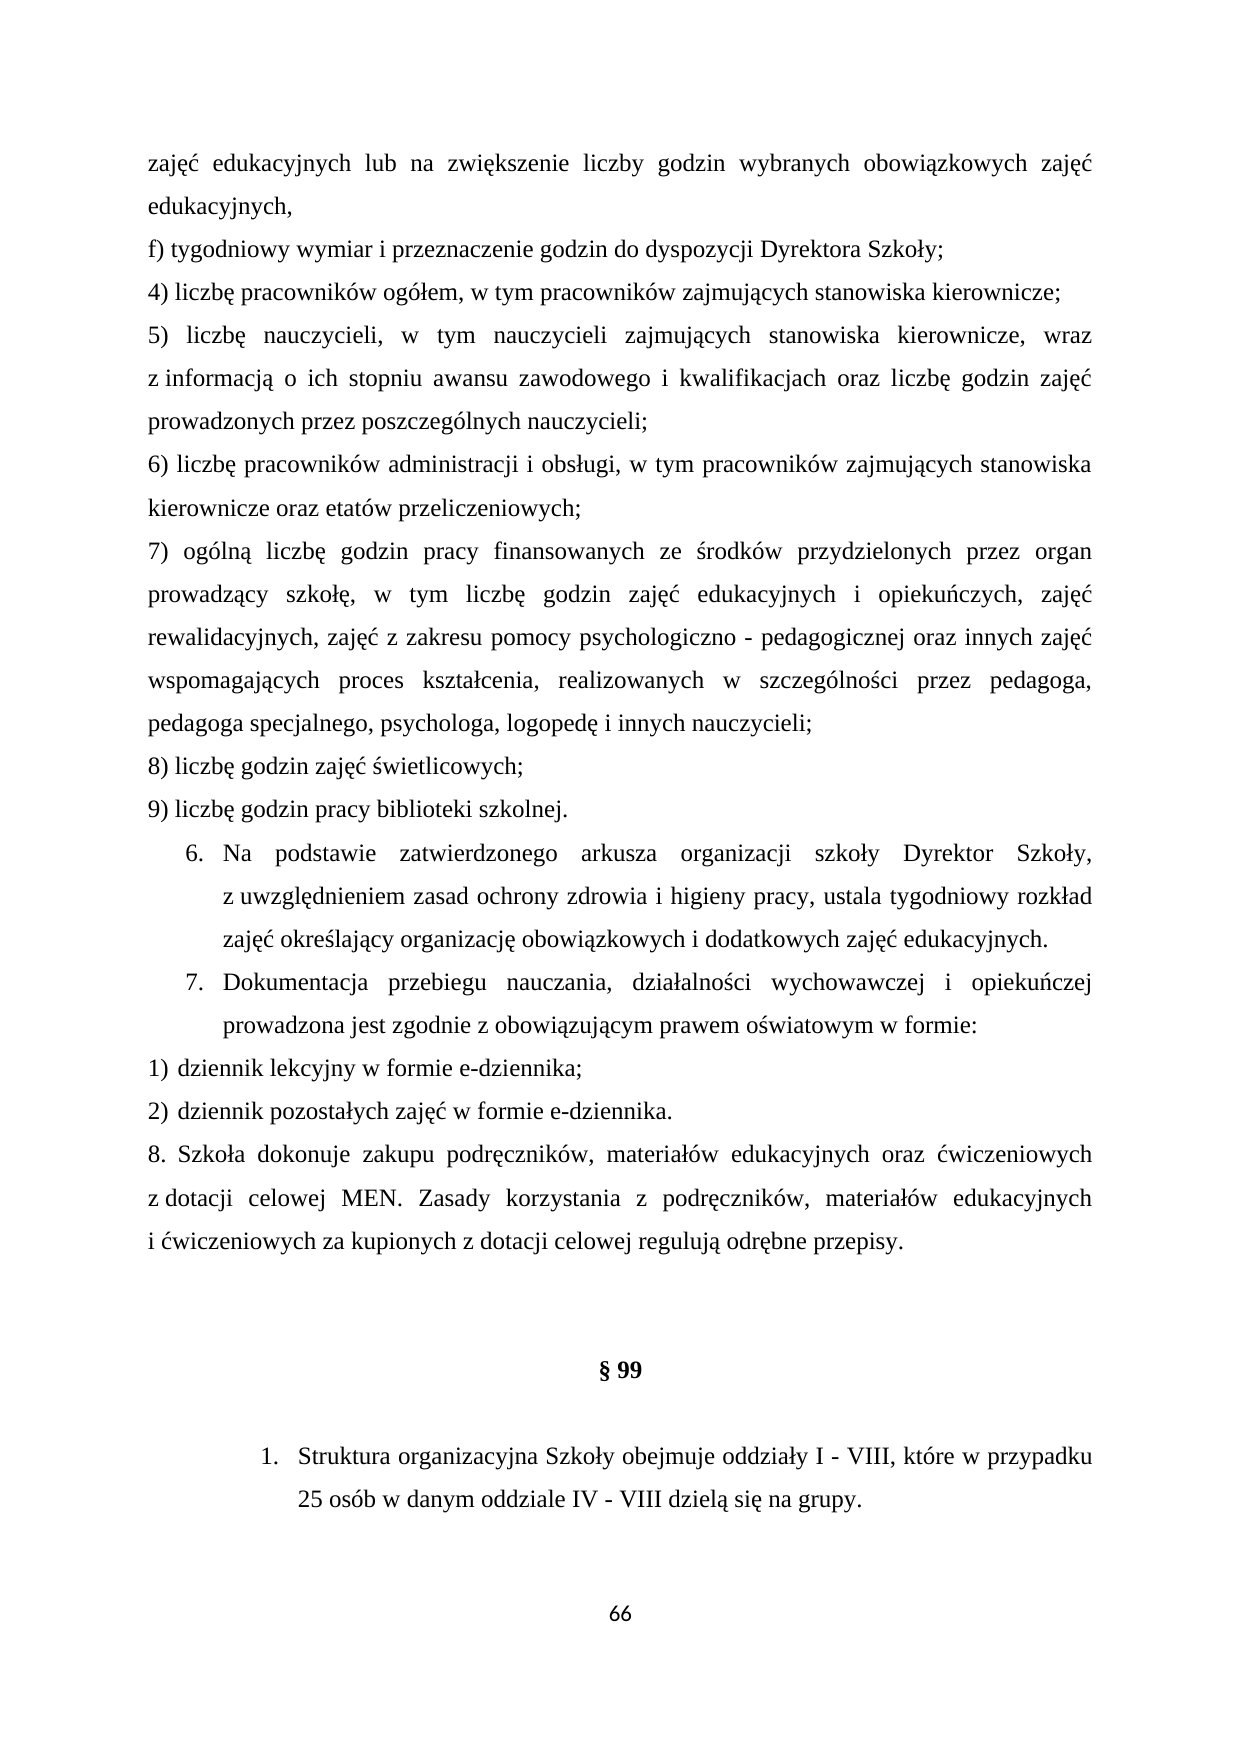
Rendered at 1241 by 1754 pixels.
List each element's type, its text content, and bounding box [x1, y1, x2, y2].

text 6) liczbę pracowników administracji i obsługi, w tym pracowników zajmujących stanowiska kierownicze oraz etatów przeliczeniowych; [148, 449, 1093, 521]
text f) tygodniowy wymiar i przeznaczenie godzin do dyspozycji Dyrektora Szkoły; [148, 234, 1093, 263]
text 9) liczbę godzin pracy biblioteki szkolnej. [148, 794, 1093, 823]
text 7) ogólną liczbę godzin pracy finansowanych ze środków przydzielonych przez organ prowadzący szkołę, w tym liczbę godzin zajęć edukacyjnych i opiekuńczych, zajęć rewalidacyjnych, zajęć z zakresu pomocy psychologiczno - pedagogicznej oraz innych zajęć wspomagających proces kształcenia, realizowanych w szczególności przez pedagoga, pedagoga specjalnego, psychologa, logopedę i innych nauczycieli; [148, 536, 1093, 737]
text 5) liczbę nauczycieli, w tym nauczycieli zajmujących stanowiska kierownicze, wraz z informacją o ich stopniu awansu zawodowego i kwalifikacjach oraz liczbę godzin zajęć prowadzonych przez poszczególnych nauczycieli; [148, 320, 1093, 435]
list Dokumentacja przebiegu nauczania, działalności wychowawczej i opiekuńczej prowadzona jest zgodnie z obowiązującym prawem oświatowym w formie: [185, 967, 1093, 1039]
list Struktura organizacyjna Szkoły obejmuje oddziały I - VIII, które w przypadku 25 osób w danym oddziale IV - VIII dzielą się na grupy. [260, 1441, 1093, 1513]
text 4) liczbę pracowników ogółem, w tym pracowników zajmujących stanowiska kierownicze; [148, 277, 1093, 306]
text § 99 [148, 1355, 1093, 1384]
text 8) liczbę godzin zajęć świetlicowych; [148, 751, 1093, 780]
list dziennik lekcyjny w formie e-dziennika; [148, 1053, 1093, 1082]
text zajęć edukacyjnych lub na zwiększenie liczby godzin wybranych obowiązkowych zajęć edukacyjnych, [148, 148, 1093, 219]
list Na podstawie zatwierdzonego arkusza organizacji szkoły Dyrektor Szkoły, z uwzględnieniem zasad ochrony zdrowia i higieny pracy, ustala tygodniowy rozkład zajęć określający organizację obowiązkowych i dodatkowych zajęć edukacyjnych. [185, 838, 1093, 953]
list Szkoła dokonuje zakupu podręczników, materiałów edukacyjnych oraz ćwiczeniowych z dotacji celowej MEN. Zasady korzystania z podręczników, materiałów edukacyjnych i ćwiczeniowych za kupionych z dotacji celowej regulują odrębne przepisy. [148, 1139, 1093, 1254]
list dziennik pozostałych zajęć w formie e-dziennika. [148, 1096, 1093, 1125]
